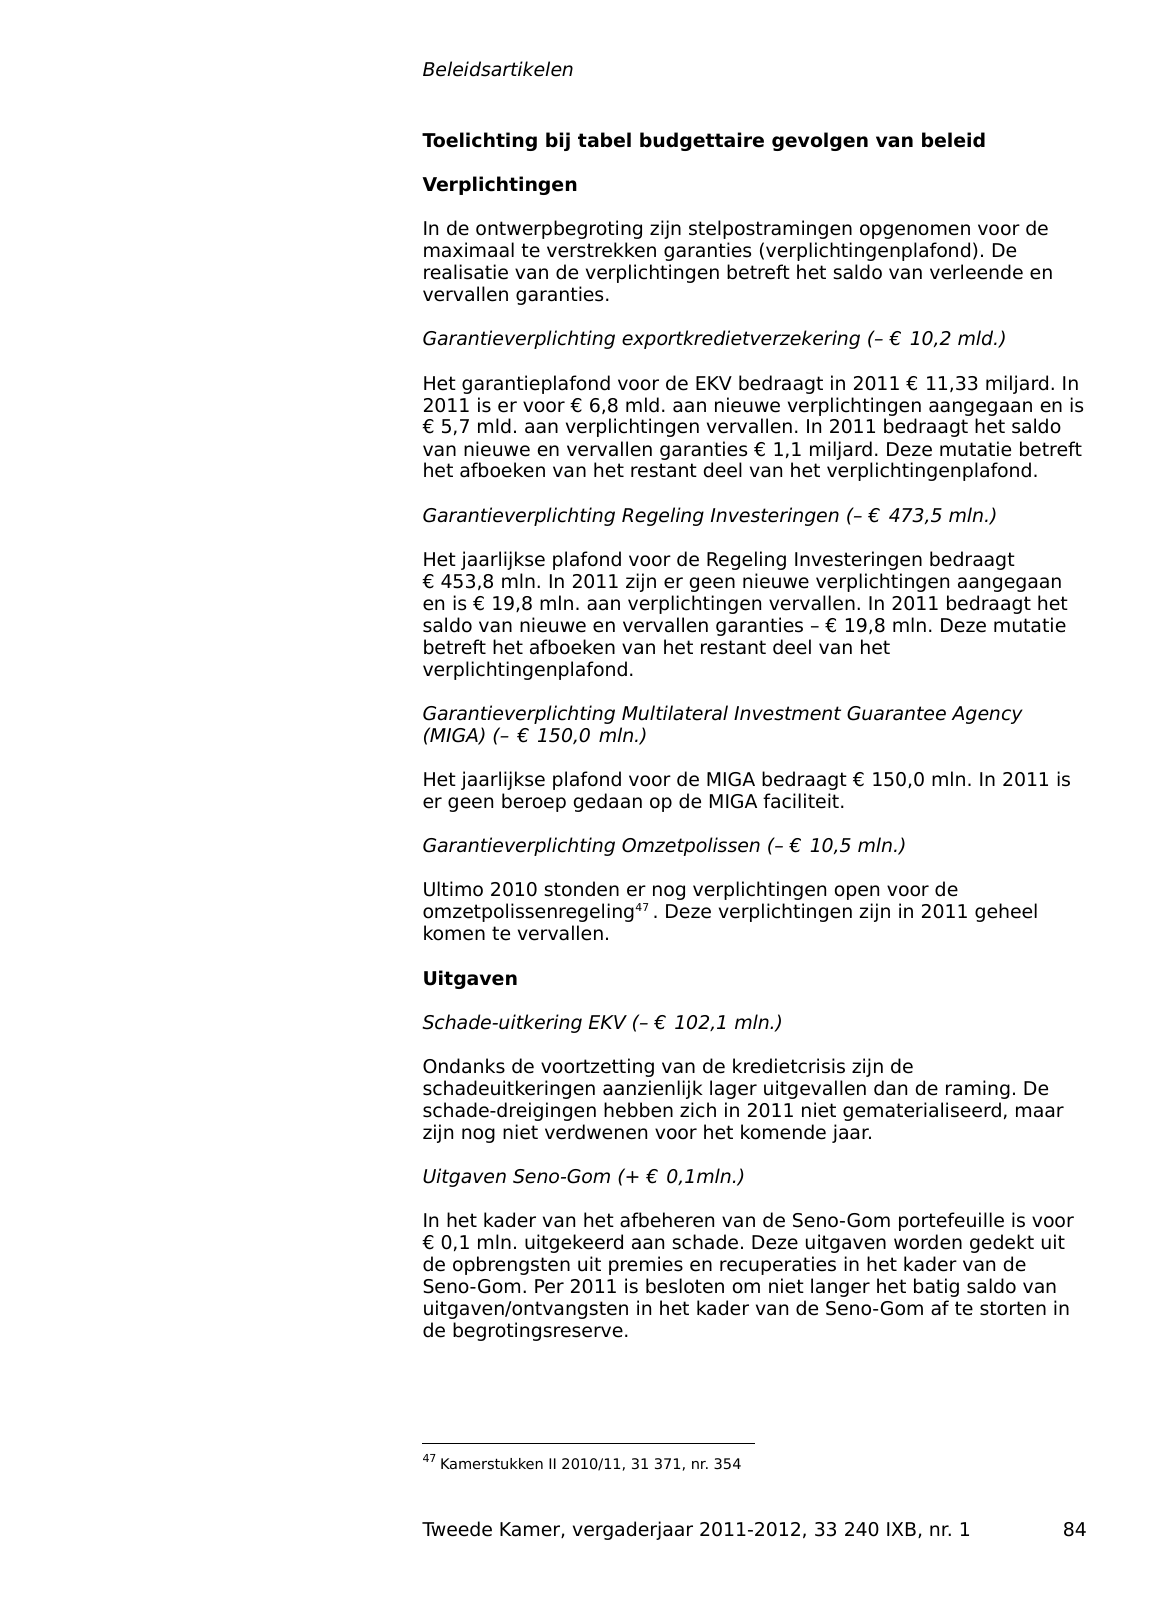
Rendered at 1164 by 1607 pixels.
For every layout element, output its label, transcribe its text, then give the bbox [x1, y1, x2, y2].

subtitle Verplichtingen [422, 174, 1087, 196]
text Ultimo 2010 stonden er nog verplichtingen open voor de omzetpolissenregeling. Deze verplichtingen zijn in 2011 geheel komen te vervallen. [422, 879, 1087, 945]
subtitle Garantieverplichting Regeling Investeringen (– € 473,5 mln.) [422, 504, 1087, 527]
text Het jaarlijkse plafond voor de MIGA bedraagt € 150,0 mln. In 2011 is er geen beroep gedaan op de MIGA faciliteit. [422, 769, 1087, 813]
text In het kader van het afbeheren van de Seno-Gom portefeuille is voor € 0,1 mln. uitgekeerd aan schade. Deze uitgaven worden gedekt uit de opbrengsten uit premies en recuperaties in het kader van de Seno-Gom. Per 2011 is besloten om niet langer het batig saldo van uitgaven/ontvangsten in het kader van de Seno-Gom af te storten in de begrotingsreserve. [422, 1210, 1087, 1342]
text Het jaarlijkse plafond voor de Regeling Investeringen bedraagt € 453,8 mln. In 2011 zijn er geen nieuwe verplichtingen aangegaan en is € 19,8 mln. aan verplichtingen vervallen. In 2011 bedraagt het saldo van nieuwe en vervallen garanties – € 19,8 mln. Deze mutatie betreft het afboeken van het restant deel van het verplichtingenplafond. [422, 549, 1087, 681]
subtitle Toelichting bij tabel budgettaire gevolgen van beleid [422, 130, 1087, 152]
subtitle Garantieverplichting Multilateral Investment Guarantee Agency (MIGA) (– € 150,0 mln.) [422, 703, 1087, 747]
subtitle Garantieverplichting exportkredietverzekering (– € 10,2 mld.) [422, 328, 1087, 350]
text Ondanks de voortzetting van de kredietcrisis zijn de schadeuitkeringen aanzienlijk lager uitgevallen dan de raming. De schade-dreigingen hebben zich in 2011 niet gematerialiseerd, maar zijn nog niet verdwenen voor het komende jaar. [422, 1056, 1087, 1144]
subtitle Schade-uitkering EKV (– € 102,1 mln.) [422, 1012, 1087, 1033]
text Kamerstukken II 2010/11, 31 371, nr. 354 [422, 1452, 1087, 1474]
text In de ontwerpbegroting zijn stelpostramingen opgenomen voor de maximaal te verstrekken garanties (verplichtingenplafond). De realisatie van de verplichtingen betreft het saldo van verleende en vervallen garanties. [422, 218, 1087, 306]
subtitle Garantieverplichting Omzetpolissen (– € 10,5 mln.) [422, 835, 1087, 857]
text Het garantieplafond voor de EKV bedraagt in 2011 € 11,33 miljard. In 2011 is er voor € 6,8 mld. aan nieuwe verplichtingen aangegaan en is € 5,7 mld. aan verplichtingen vervallen. In 2011 bedraagt het saldo van nieuwe en vervallen garanties € 1,1 miljard. Deze mutatie betreft het afboeken van het restant deel van het verplichtingenplafond. [422, 372, 1087, 482]
subtitle Uitgaven Seno-Gom (+ € 0,1mln.) [422, 1166, 1087, 1188]
subtitle Uitgaven [422, 967, 1087, 989]
